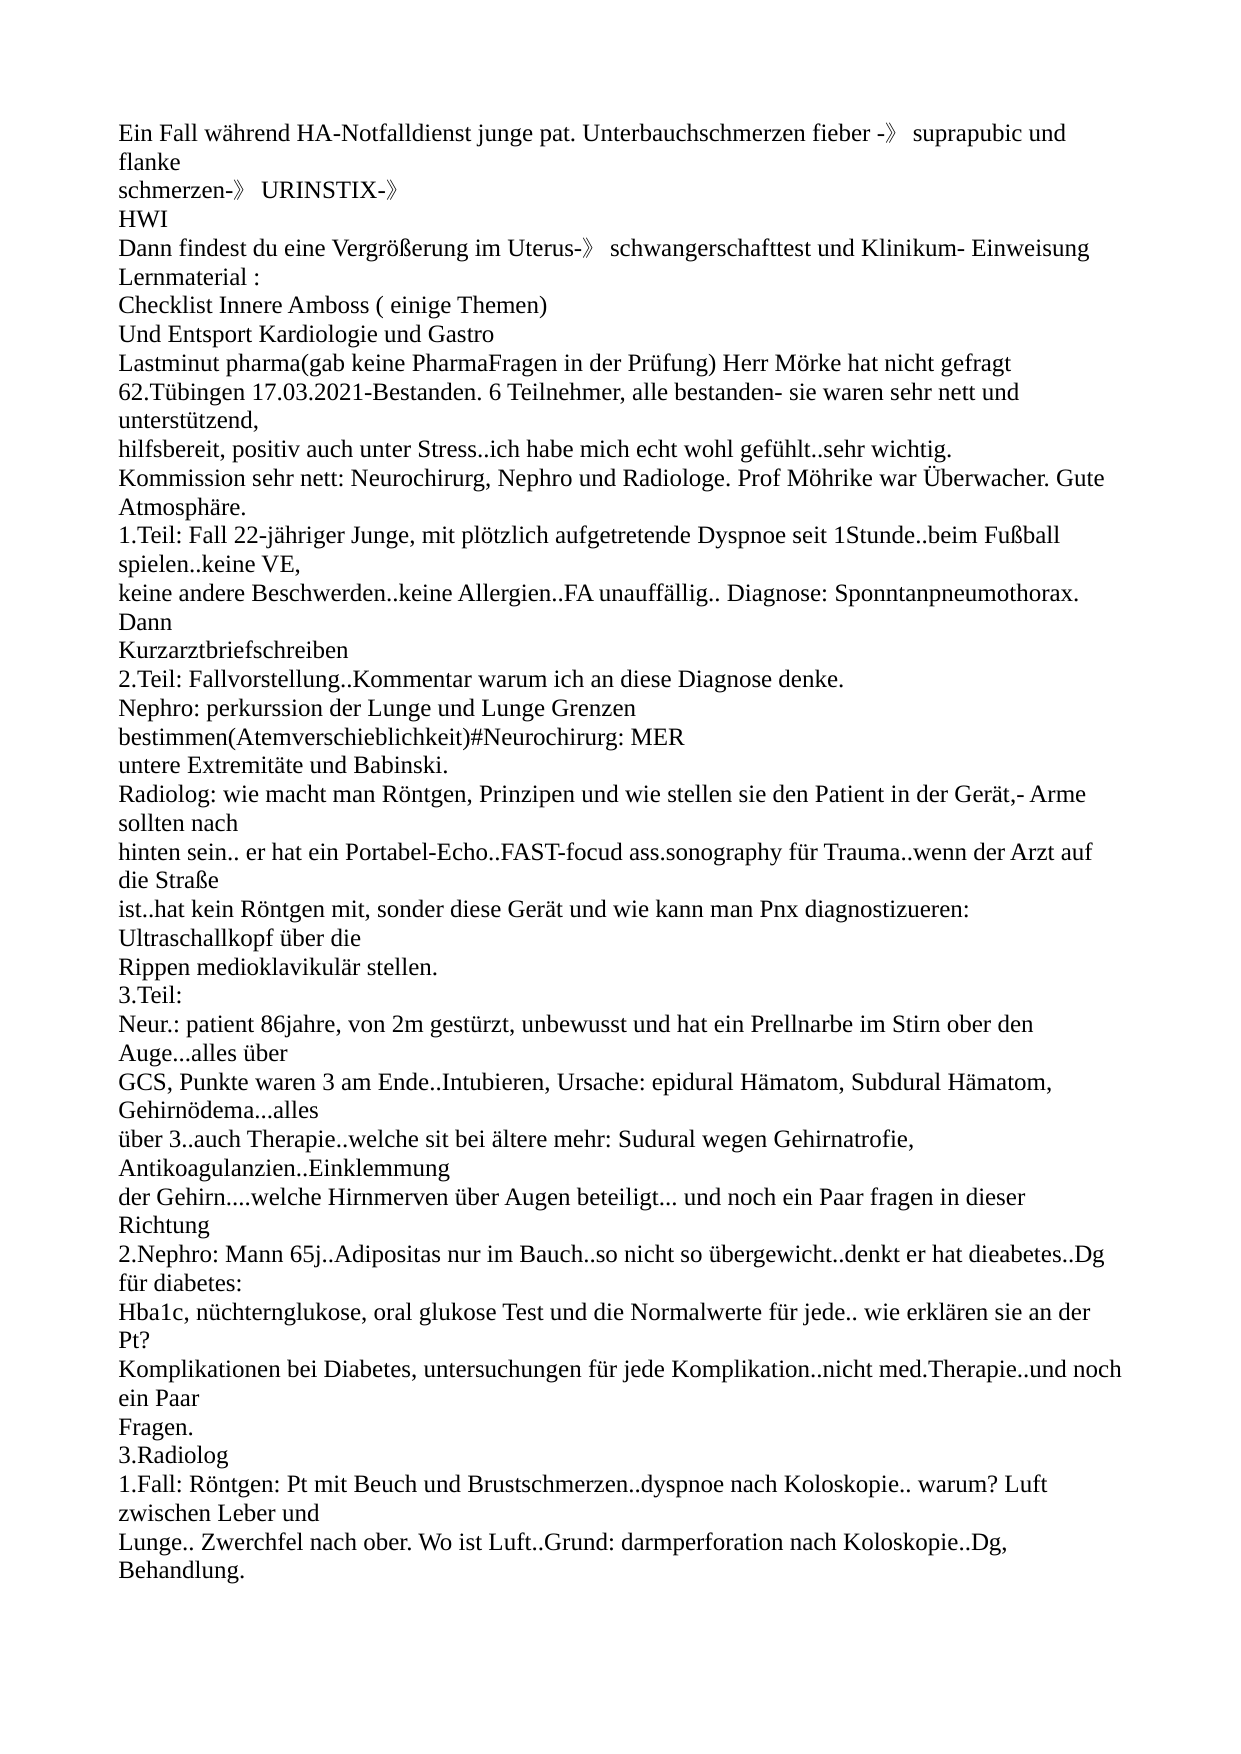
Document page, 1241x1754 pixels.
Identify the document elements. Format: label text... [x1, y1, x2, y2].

text 3.Radiolog [118, 1441, 1122, 1469]
text ist..hat kein Röntgen mit, sonder diese Gerät und wie kann man Pnx diagnostizueren: Ultraschallkopf über die [118, 894, 1122, 952]
text Kurzarztbriefschreiben [118, 636, 1122, 664]
text 2.Teil: Fallvorstellung..Kommentar warum ich an diese Diagnose denke. [118, 664, 1122, 693]
text hilfsbereit, positiv auch unter Stress..ich habe mich echt wohl gefühlt..sehr wichtig. [118, 434, 1122, 463]
text untere Extremitäte und Babinski. [118, 751, 1122, 779]
text keine andere Beschwerden..keine Allergien..FA unauffällig.. Diagnose: Sponntanpneumothorax. Dann [118, 578, 1122, 636]
text HWI [118, 204, 1122, 233]
text Hba1c, nüchternglukose, oral glukose Test und die Normalwerte für jede.. wie erklären sie an der Pt? [118, 1297, 1122, 1354]
text Kommission sehr nett: Neurochirurg, Nephro und Radiologe. Prof Möhrike war Überwacher. Gute Atmosphäre. [118, 463, 1122, 521]
text 62.Tübingen 17.03.2021-Bestanden. 6 Teilnehmer, alle bestanden- sie waren sehr nett und unterstützend, [118, 377, 1122, 434]
text 1.Fall: Röntgen: Pt mit Beuch und Brustschmerzen..dyspnoe nach Koloskopie.. warum? Luft zwischen Leber und [118, 1469, 1122, 1527]
text schmerzen-》 URINSTIX-》 [118, 176, 1122, 204]
text Radiolog: wie macht man Röntgen, Prinzipen und wie stellen sie den Patient in der Gerät,- Arme sollten nach [118, 779, 1122, 837]
text Rippen medioklavikulär stellen. [118, 952, 1122, 981]
text über 3..auch Therapie..welche sit bei ältere mehr: Sudural wegen Gehirnatrofie, Antikoagulanzien..Einklemmung [118, 1124, 1122, 1182]
text Neur.: patient 86jahre, von 2m gestürzt, unbewusst und hat ein Prellnarbe im Stirn ober den Auge...alles über [118, 1009, 1122, 1067]
text 1.Teil: Fall 22-jähriger Junge, mit plötzlich aufgetretende Dyspnoe seit 1Stunde..beim Fußball spielen..keine VE, [118, 521, 1122, 578]
text 2.Nephro: Mann 65j..Adipositas nur im Bauch..so nicht so übergewicht..denkt er hat dieabetes..Dg für diabetes: [118, 1239, 1122, 1297]
text Dann findest du eine Vergrößerung im Uterus-》 schwangerschafttest und Klinikum- Einweisung [118, 233, 1122, 262]
text hinten sein.. er hat ein Portabel-Echo..FAST-focud ass.sonography für Trauma..wenn der Arzt auf die Straße [118, 837, 1122, 894]
text GCS, Punkte waren 3 am Ende..Intubieren, Ursache: epidural Hämatom, Subdural Hämatom, Gehirnödema...alles [118, 1067, 1122, 1124]
text Nephro: perkurssion der Lunge und Lunge Grenzen bestimmen(Atemverschieblichkeit)#Neurochirurg: MER [118, 693, 1122, 751]
text 3.Teil: [118, 981, 1122, 1009]
text Ein Fall während HA-Notfalldienst junge pat. Unterbauchschmerzen fieber -》 suprapubic und flanke [118, 118, 1122, 176]
text der Gehirn....welche Hirnmerven über Augen beteiligt... und noch ein Paar fragen in dieser Richtung [118, 1182, 1122, 1239]
text Fragen. [118, 1412, 1122, 1441]
text Lernmaterial : [118, 262, 1122, 291]
text Lastminut pharma(gab keine PharmaFragen in der Prüfung) Herr Mörke hat nicht gefragt [118, 348, 1122, 377]
text Lunge.. Zwerchfel nach ober. Wo ist Luft..Grund: darmperforation nach Koloskopie..Dg, Behandlung. [118, 1527, 1122, 1584]
text Und Entsport Kardiologie und Gastro [118, 319, 1122, 348]
text Checklist Innere Amboss ( einige Themen) [118, 291, 1122, 319]
text Komplikationen bei Diabetes, untersuchungen für jede Komplikation..nicht med.Therapie..und noch ein Paar [118, 1354, 1122, 1412]
